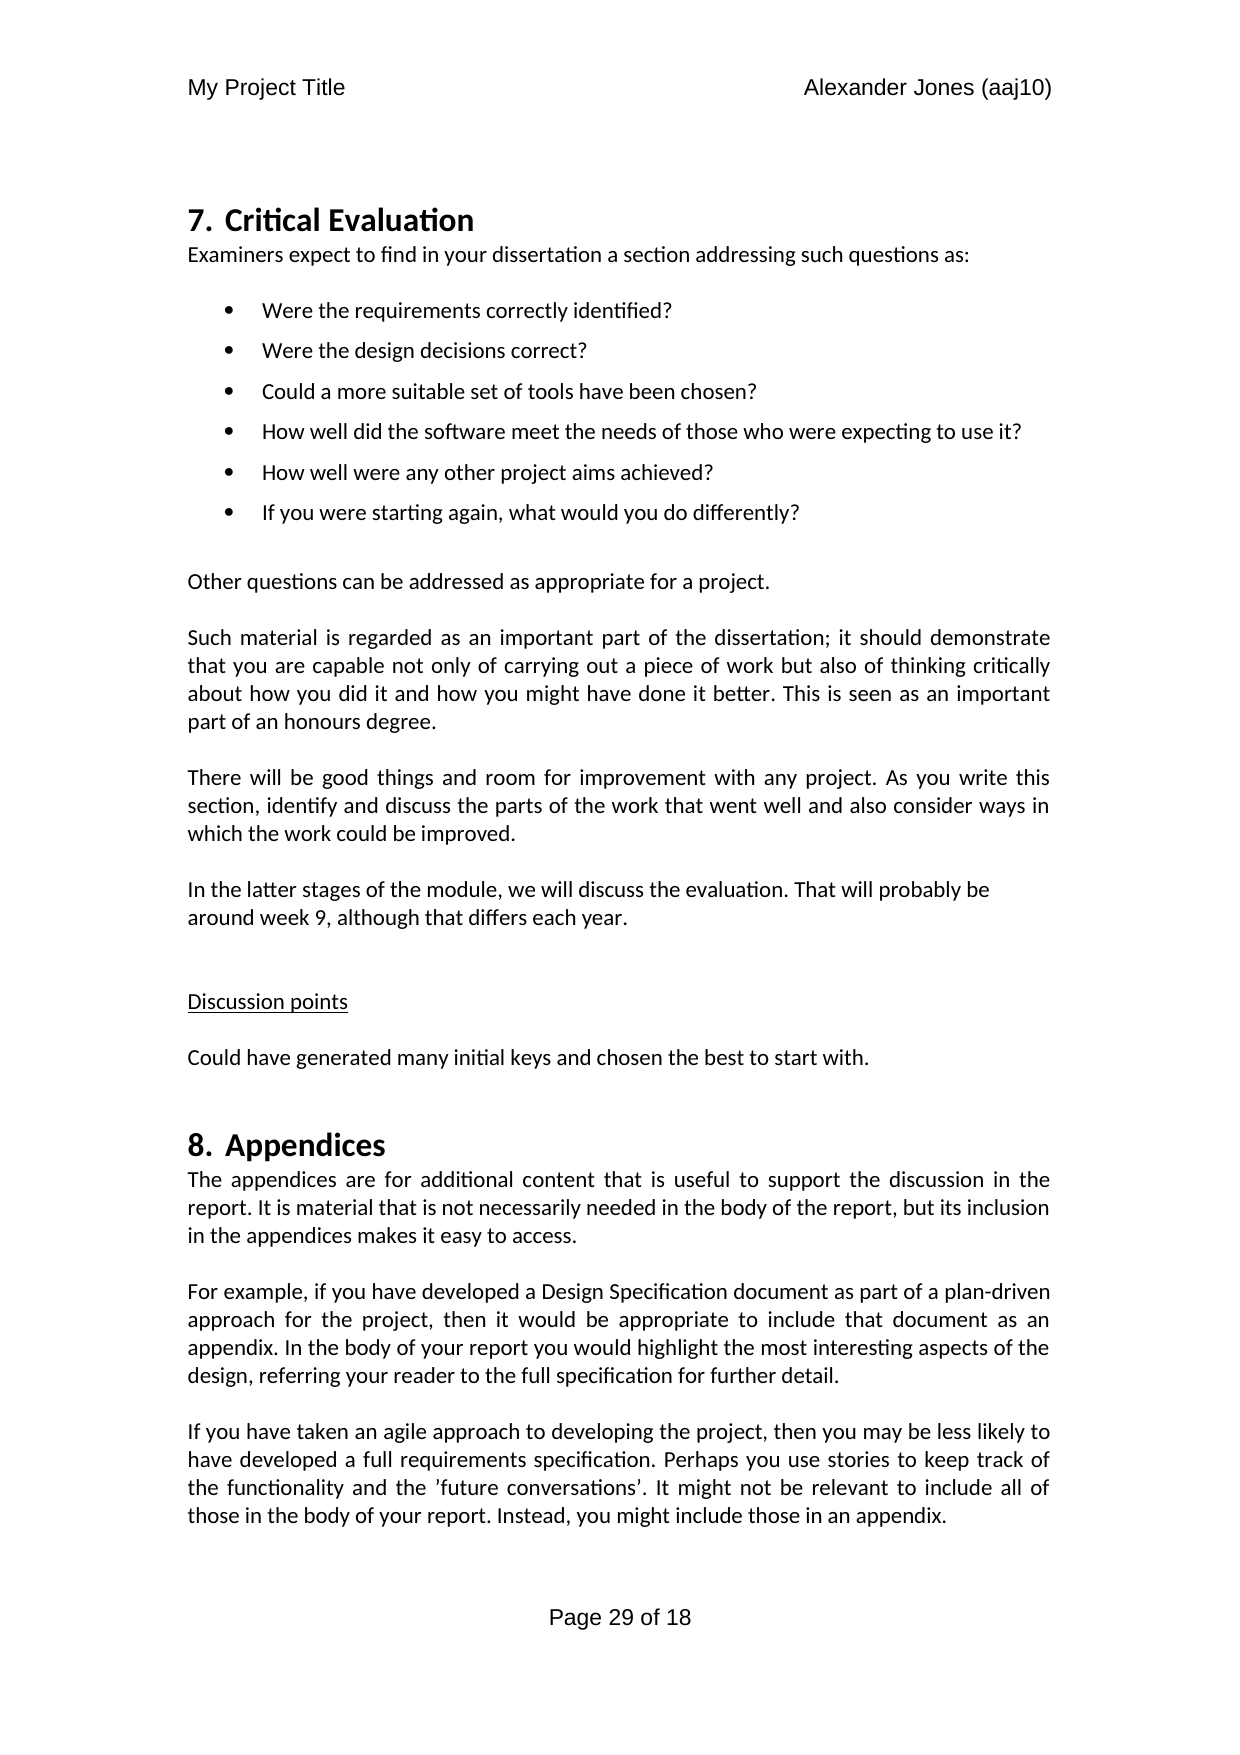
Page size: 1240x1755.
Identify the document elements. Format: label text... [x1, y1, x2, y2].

text Could have generated many initial keys and chosen the best to start with. [187, 1043, 1052, 1071]
text If you have taken an agile approach to developing the project, then you may be less likely to have developed a full requirements specification. Perhaps you use stories to keep track of the functionality and the ’future conversations’. It might not be relevant to include all of those in the body of your report. Instead, you might include those in an appendix. [187, 1417, 1052, 1529]
list Were the requirements correctly identified? [225, 296, 1052, 324]
text Discussion points [187, 987, 1052, 1015]
list How well did the software meet the needs of those who were expecting to use it? [225, 417, 1052, 446]
text Other questions can be addressed as appropriate for a project. [187, 567, 1052, 595]
text Such material is regarded as an important part of the dissertation; it should demonstrate that you are capable not only of carrying out a piece of work but also of thinking critically about how you did it and how you might have done it better. This is seen as an important part of an honours degree. [187, 623, 1052, 735]
text There will be good things and room for improvement with any project. As you write this section, identify and discuss the parts of the work that went well and also consider ways in which the work could be improved. [187, 763, 1052, 847]
text For example, if you have developed a Design Specification document as part of a plan-driven approach for the project, then it would be appropriate to include that document as an appendix. In the body of your report you would highlight the most interesting aspects of the design, referring your reader to the full specification for further detail. [187, 1277, 1052, 1389]
subtitle Appendices [187, 1124, 1052, 1165]
list How well were any other project aims achieved? [225, 458, 1052, 486]
list Were the design decisions correct? [225, 336, 1052, 364]
subtitle Critical Evaluation [187, 199, 1052, 240]
list Could a more suitable set of tools have been chosen? [225, 377, 1052, 405]
text The appendices are for additional content that is useful to support the discussion in the report. It is material that is not necessarily needed in the body of the report, but its inclusion in the appendices makes it easy to access. [187, 1165, 1052, 1249]
list If you were starting again, what would you do differently? [225, 498, 1052, 527]
text In the latter stages of the module, we will discuss the evaluation. That will probably be around week 9, although that differs each year. [187, 875, 1052, 931]
text Examiners expect to find in your dissertation a section addressing such questions as: [187, 240, 1052, 268]
